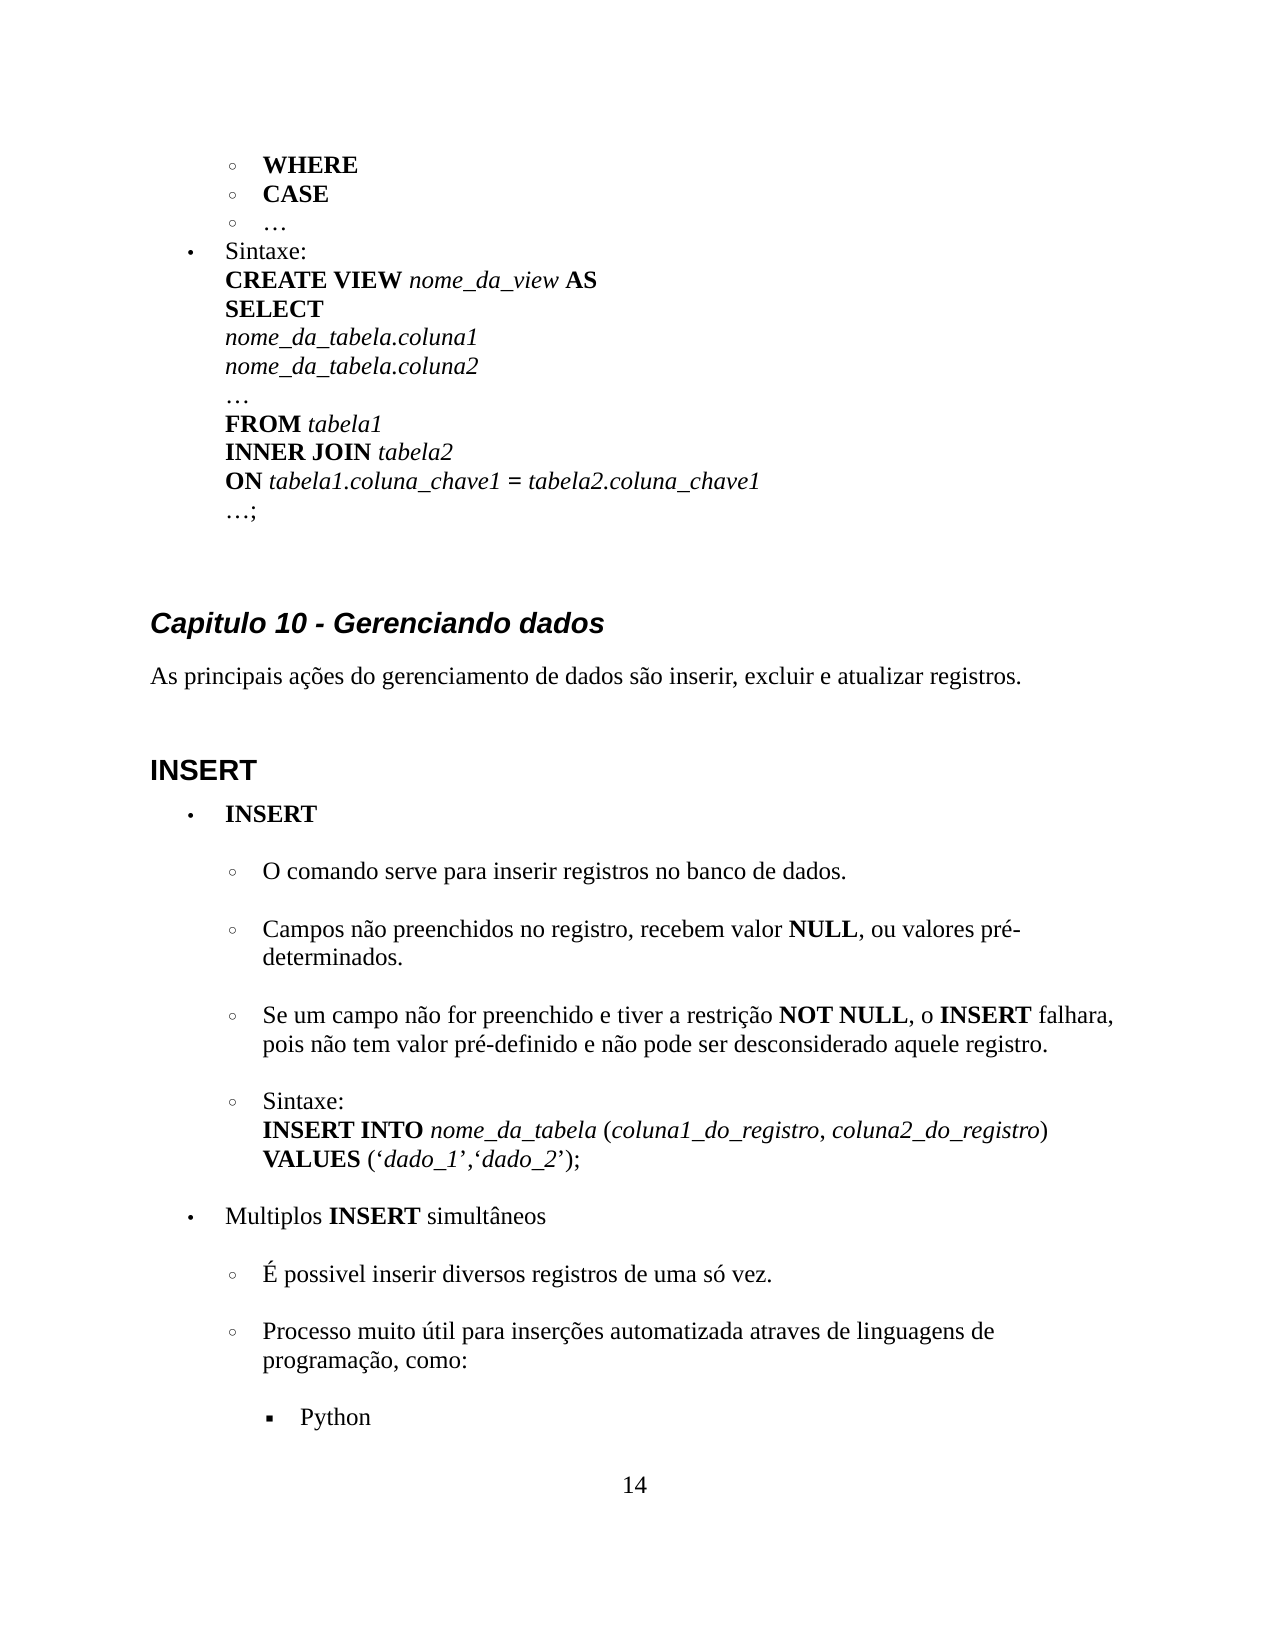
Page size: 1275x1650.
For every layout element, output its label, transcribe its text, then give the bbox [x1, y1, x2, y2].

list Campos não preenchidos no registro, recebem valor NULL, ou valores pré-determinados. [225, 914, 1125, 1000]
subtitle INSERT [150, 753, 1125, 786]
list O comando serve para inserir registros no banco de dados. [225, 856, 1125, 914]
subtitle Capitulo 10 - Gerenciando dados [150, 606, 1125, 640]
text As principais ações do gerenciamento de dados são inserir, excluir e atualizar registros. [150, 661, 1125, 719]
list Sintaxe: INSERT INTO nome_da_tabela (coluna1_do_registro, coluna2_do_registro) VALUES (‘dado_1’,‘dado_2’); [225, 1086, 1125, 1201]
list CASE [225, 179, 1125, 207]
list É possivel inserir diversos registros de uma só vez. [225, 1259, 1125, 1316]
list WHERE [225, 150, 1125, 179]
list Sintaxe: CREATE VIEW nome_da_view AS SELECT nome_da_tabela.coluna1 nome_da_tabela.coluna2 … FROM tabela1 INNER JOIN tabela2 ON tabela1.coluna_chave1 = tabela2.coluna_chave1 …; [187, 236, 1125, 552]
list … [225, 207, 1125, 236]
list Se um campo não for preenchido e tiver a restrição NOT NULL, o INSERT falhara, pois não tem valor pré-definido e não pode ser desconsiderado aquele registro. [225, 1000, 1125, 1086]
list Multiplos INSERT simultâneos [187, 1201, 1125, 1259]
list Python [262, 1402, 1125, 1431]
list INSERT [187, 799, 1125, 856]
list Processo muito útil para inserções automatizada atraves de linguagens de programação, como: [225, 1316, 1125, 1402]
